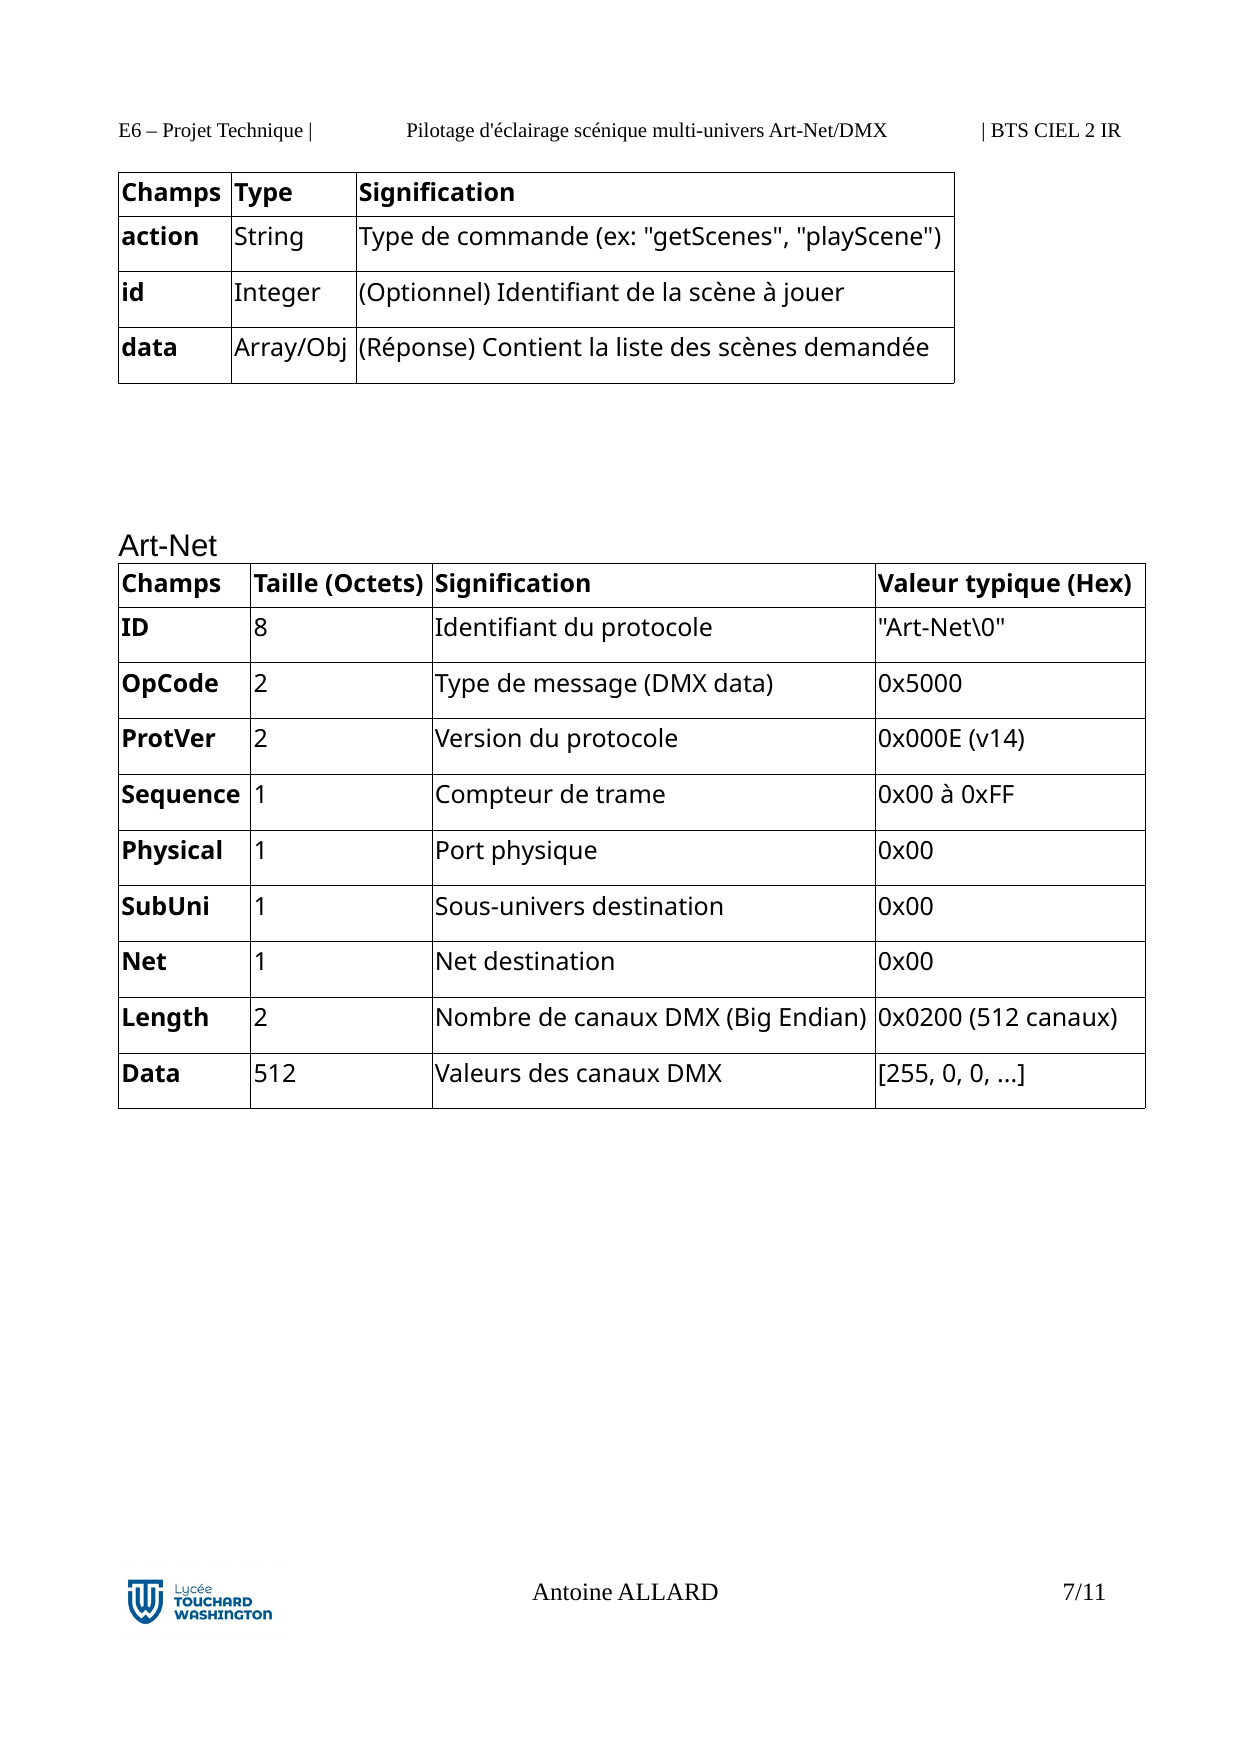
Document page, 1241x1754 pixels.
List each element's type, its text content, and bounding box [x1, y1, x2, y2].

table_cell Version du protocole [433, 719, 875, 774]
text Art-Net [118, 527, 1122, 563]
table_cell 0x00 à 0xFF [876, 775, 1145, 829]
table_cell OpCode [119, 663, 250, 718]
table_cell 0x0200 (512 canaux) [876, 998, 1145, 1052]
table_cell Integer [232, 272, 356, 327]
table_cell Compteur de trame [433, 775, 875, 829]
table_cell Type de message (DMX data) [433, 663, 875, 718]
table_cell 2 [251, 663, 432, 718]
table_header Signification [433, 564, 875, 607]
table_cell Valeurs des canaux DMX [433, 1054, 875, 1108]
table_cell 1 [251, 942, 432, 997]
table_cell 0x5000 [876, 663, 1145, 718]
table_cell Type de commande (ex: "getScenes", "playScene") [357, 217, 954, 271]
table_cell String [232, 217, 356, 271]
table_cell 2 [251, 719, 432, 774]
picture [118, 1565, 290, 1636]
table_cell ID [119, 608, 250, 662]
table_cell id [119, 272, 231, 327]
table_header Taille (Octets) [251, 564, 432, 607]
table_cell ProtVer [119, 719, 250, 774]
table_cell 1 [251, 775, 432, 829]
table_cell data [119, 328, 231, 383]
table_cell [255, 0, 0, ...] [876, 1054, 1145, 1108]
table_cell Identifiant du protocole [433, 608, 875, 662]
table_cell 1 [251, 886, 432, 941]
table_cell (Réponse) Contient la liste des scènes demandée [357, 328, 954, 383]
table_cell Array/Obj [232, 328, 356, 383]
table_cell Physical [119, 831, 250, 885]
table_cell Nombre de canaux DMX (Big Endian) [433, 998, 875, 1052]
table_header Type [232, 173, 356, 216]
table_cell Port physique [433, 831, 875, 885]
table_cell (Optionnel) Identifiant de la scène à jouer [357, 272, 954, 327]
table_cell 512 [251, 1054, 432, 1108]
table_cell Sous-univers destination [433, 886, 875, 941]
table_header Champs [119, 173, 231, 216]
table_cell 0x00 [876, 886, 1145, 941]
table_header Signification [357, 173, 954, 216]
table_cell 1 [251, 831, 432, 885]
table_cell 0x00 [876, 831, 1145, 885]
table_cell 0x00 [876, 942, 1145, 997]
table_cell Data [119, 1054, 250, 1108]
table_cell 0x000E (v14) [876, 719, 1145, 774]
table_cell Length [119, 998, 250, 1052]
table_header Valeur typique (Hex) [876, 564, 1145, 607]
table_cell 2 [251, 998, 432, 1052]
table_cell 8 [251, 608, 432, 662]
table_cell Net destination [433, 942, 875, 997]
table_cell Net [119, 942, 250, 997]
table_cell action [119, 217, 231, 271]
table_header Champs [119, 564, 250, 607]
table_cell "Art-Net\0" [876, 608, 1145, 662]
table_cell Sequence [119, 775, 250, 829]
table_cell SubUni [119, 886, 250, 941]
